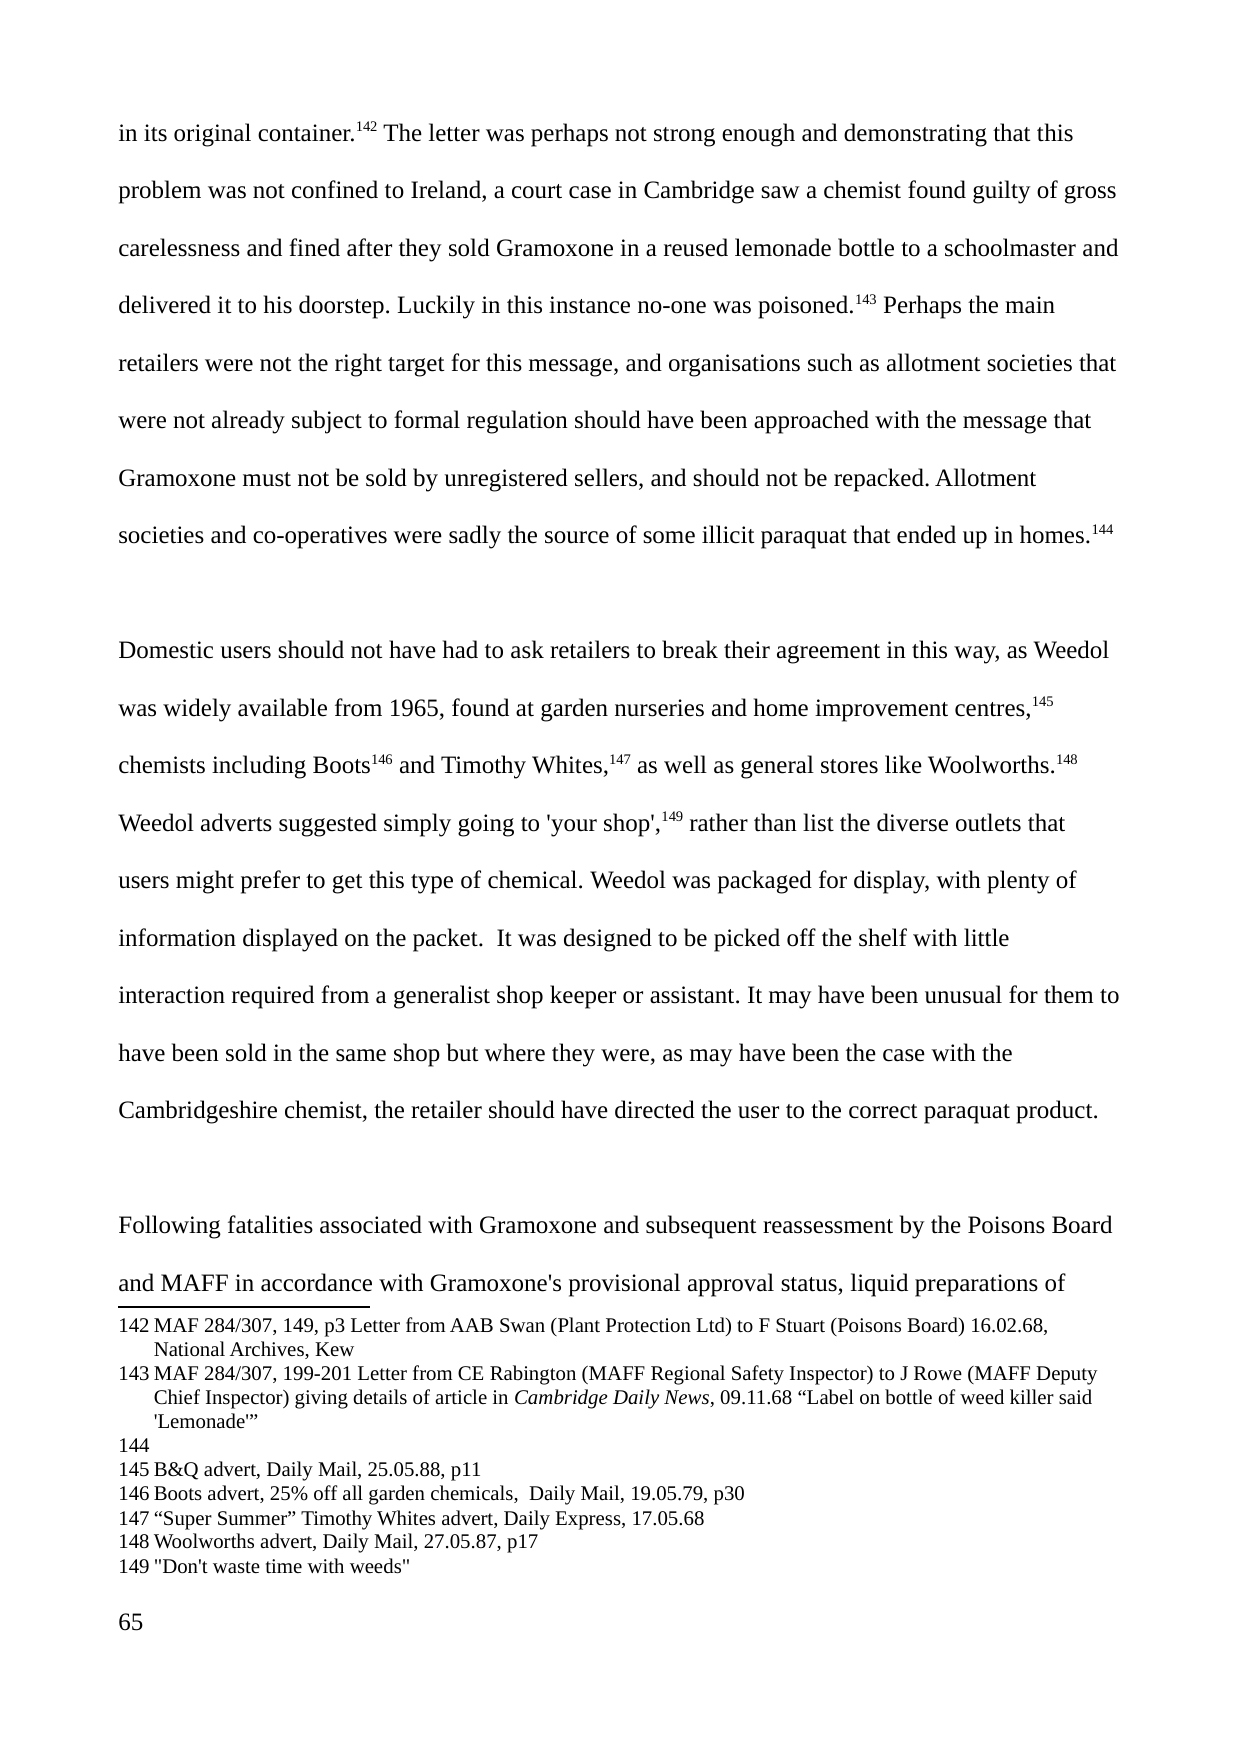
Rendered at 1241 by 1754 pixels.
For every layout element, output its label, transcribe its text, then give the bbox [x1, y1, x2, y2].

text B&Q advert, Daily Mail, 25.05.88, p11 [118, 1457, 1122, 1481]
text MAF 284/307, 149, p3 Letter from AAB Swan (Plant Protection Ltd) to F Stuart (Poisons Board) 16.02.68, National Archives, Kew [118, 1313, 1122, 1361]
text Domestic users should not have had to ask retailers to break their agreement in this way, as Weedol was widely available from 1965, found at garden nurseries and home improvement centres, chemists including Boots and Timothy Whites, as well as general stores like Woolworths. Weedol adverts suggested simply going to 'your shop', rather than list the diverse outlets that users might prefer to get this type of chemical. Weedol was packaged for display, with plenty of information displayed on the packet. It was designed to be picked off the shelf with little interaction required from a generalist shop keeper or assistant. It may have been unusual for them to have been sold in the same shop but where they were, as may have been the case with the Cambridgeshire chemist, the retailer should have directed the user to the correct paraquat product. [118, 636, 1122, 1124]
text "Don't waste time with weeds" [118, 1553, 1122, 1578]
text in its original container. The letter was perhaps not strong enough and demonstrating that this problem was not confined to Ireland, a court case in Cambridge saw a chemist found guilty of gross carelessness and fined after they sold Gramoxone in a reused lemonade bottle to a schoolmaster and delivered it to his doorstep. Luckily in this instance no-one was poisoned. Perhaps the main retailers were not the right target for this message, and organisations such as allotment societies that were not already subject to formal regulation should have been approached with the message that Gramoxone must not be sold by unregistered sellers, and should not be repacked. Allotment societies and co-operatives were sadly the source of some illicit paraquat that ended up in homes. [118, 118, 1122, 549]
text Woolworths advert, Daily Mail, 27.05.87, p17 [118, 1529, 1122, 1553]
text “Super Summer” Timothy Whites advert, Daily Express, 17.05.68 [118, 1505, 1122, 1529]
text Following fatalities associated with Gramoxone and subsequent reassessment by the Poisons Board and MAFF in accordance with Gramoxone's provisional approval status, liquid preparations of [118, 1211, 1122, 1297]
text Boots advert, 25% off all garden chemicals, Daily Mail, 19.05.79, p30 [118, 1481, 1122, 1505]
text MAF 284/307, 199-201 Letter from CE Rabington (MAFF Regional Safety Inspector) to J Rowe (MAFF Deputy Chief Inspector) giving details of article in Cambridge Daily News, 09.11.68 “Label on bottle of weed killer said 'Lemonade'” [118, 1361, 1122, 1433]
